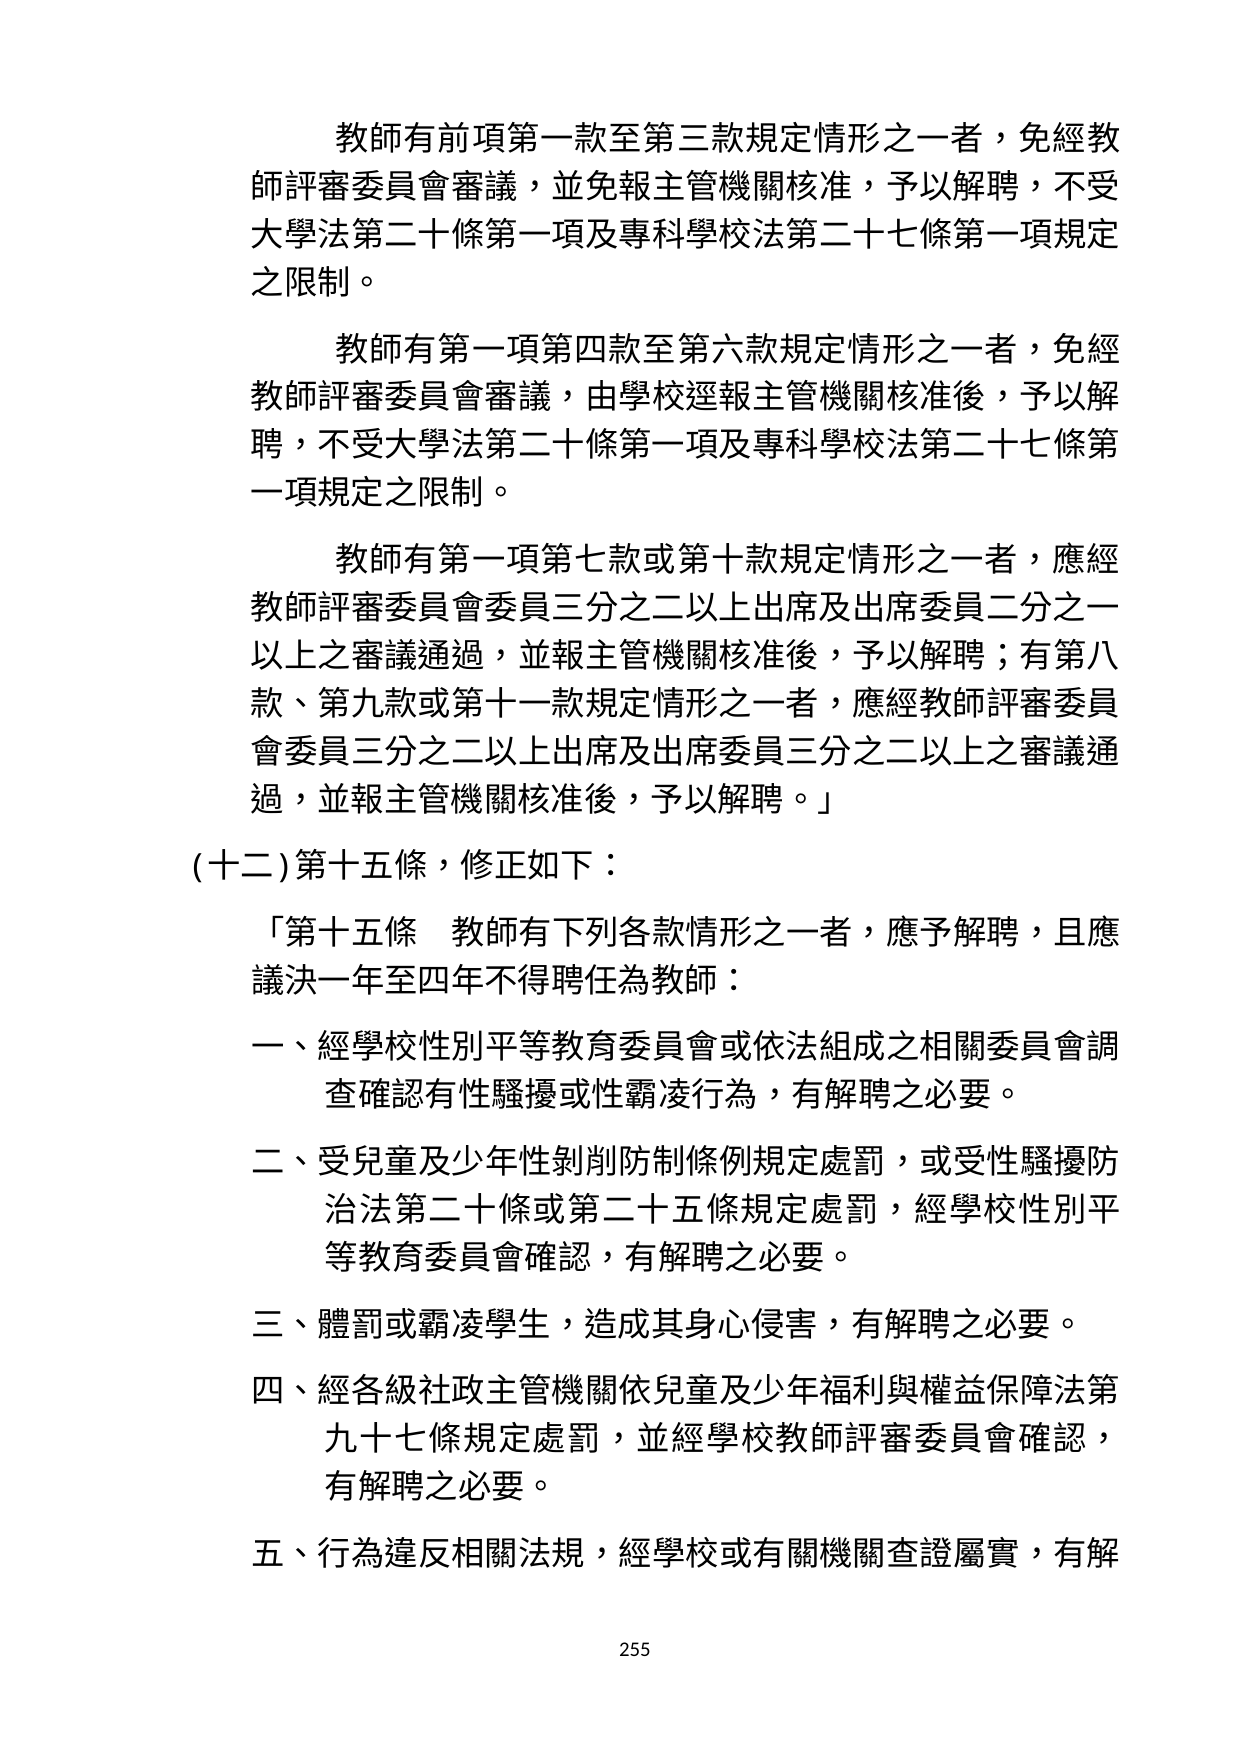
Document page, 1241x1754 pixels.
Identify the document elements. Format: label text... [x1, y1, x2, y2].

text 五、行為違反相關法規，經學校或有關機關查證屬實，有解 [251, 1527, 1122, 1575]
text 「第十五條 教師有下列各款情形之一者，應予解聘，且應議決一年至四年不得聘任為教師： [251, 906, 1122, 1002]
text 教師有前項第一款至第三款規定情形之一者，免經教師評審委員會審議，並免報主管機關核准，予以解聘，不受大學法第二十條第一項及專科學校法第二十七條第一項規定之限制。 [251, 112, 1122, 304]
text 教師有第一項第七款或第十款規定情形之一者，應經教師評審委員會委員三分之二以上出席及出席委員二分之一以上之審議通過，並報主管機關核准後，予以解聘；有第八款、第九款或第十一款規定情形之一者，應經教師評審委員會委員三分之二以上出席及出席委員三分之二以上之審議通過，並報主管機關核准後，予以解聘。」 [251, 533, 1122, 821]
text 三、體罰或霸凌學生，造成其身心侵害，有解聘之必要。 [251, 1298, 1122, 1346]
text 四、經各級社政主管機關依兒童及少年福利與權益保障法第九十七條規定處罰，並經學校教師評審委員會確認，有解聘之必要。 [251, 1364, 1122, 1508]
text 教師有第一項第四款至第六款規定情形之一者，免經教師評審委員會審議，由學校逕報主管機關核准後，予以解聘，不受大學法第二十條第一項及專科學校法第二十七條第一項規定之限制。 [251, 323, 1122, 514]
text (十二)第十五條，修正如下： [147, 839, 1122, 887]
text 二、受兒童及少年性剝削防制條例規定處罰，或受性騷擾防治法第二十條或第二十五條規定處罰，經學校性別平等教育委員會確認，有解聘之必要。 [251, 1135, 1122, 1279]
text 一、經學校性別平等教育委員會或依法組成之相關委員會調查確認有性騷擾或性霸凌行為，有解聘之必要。 [251, 1021, 1122, 1116]
